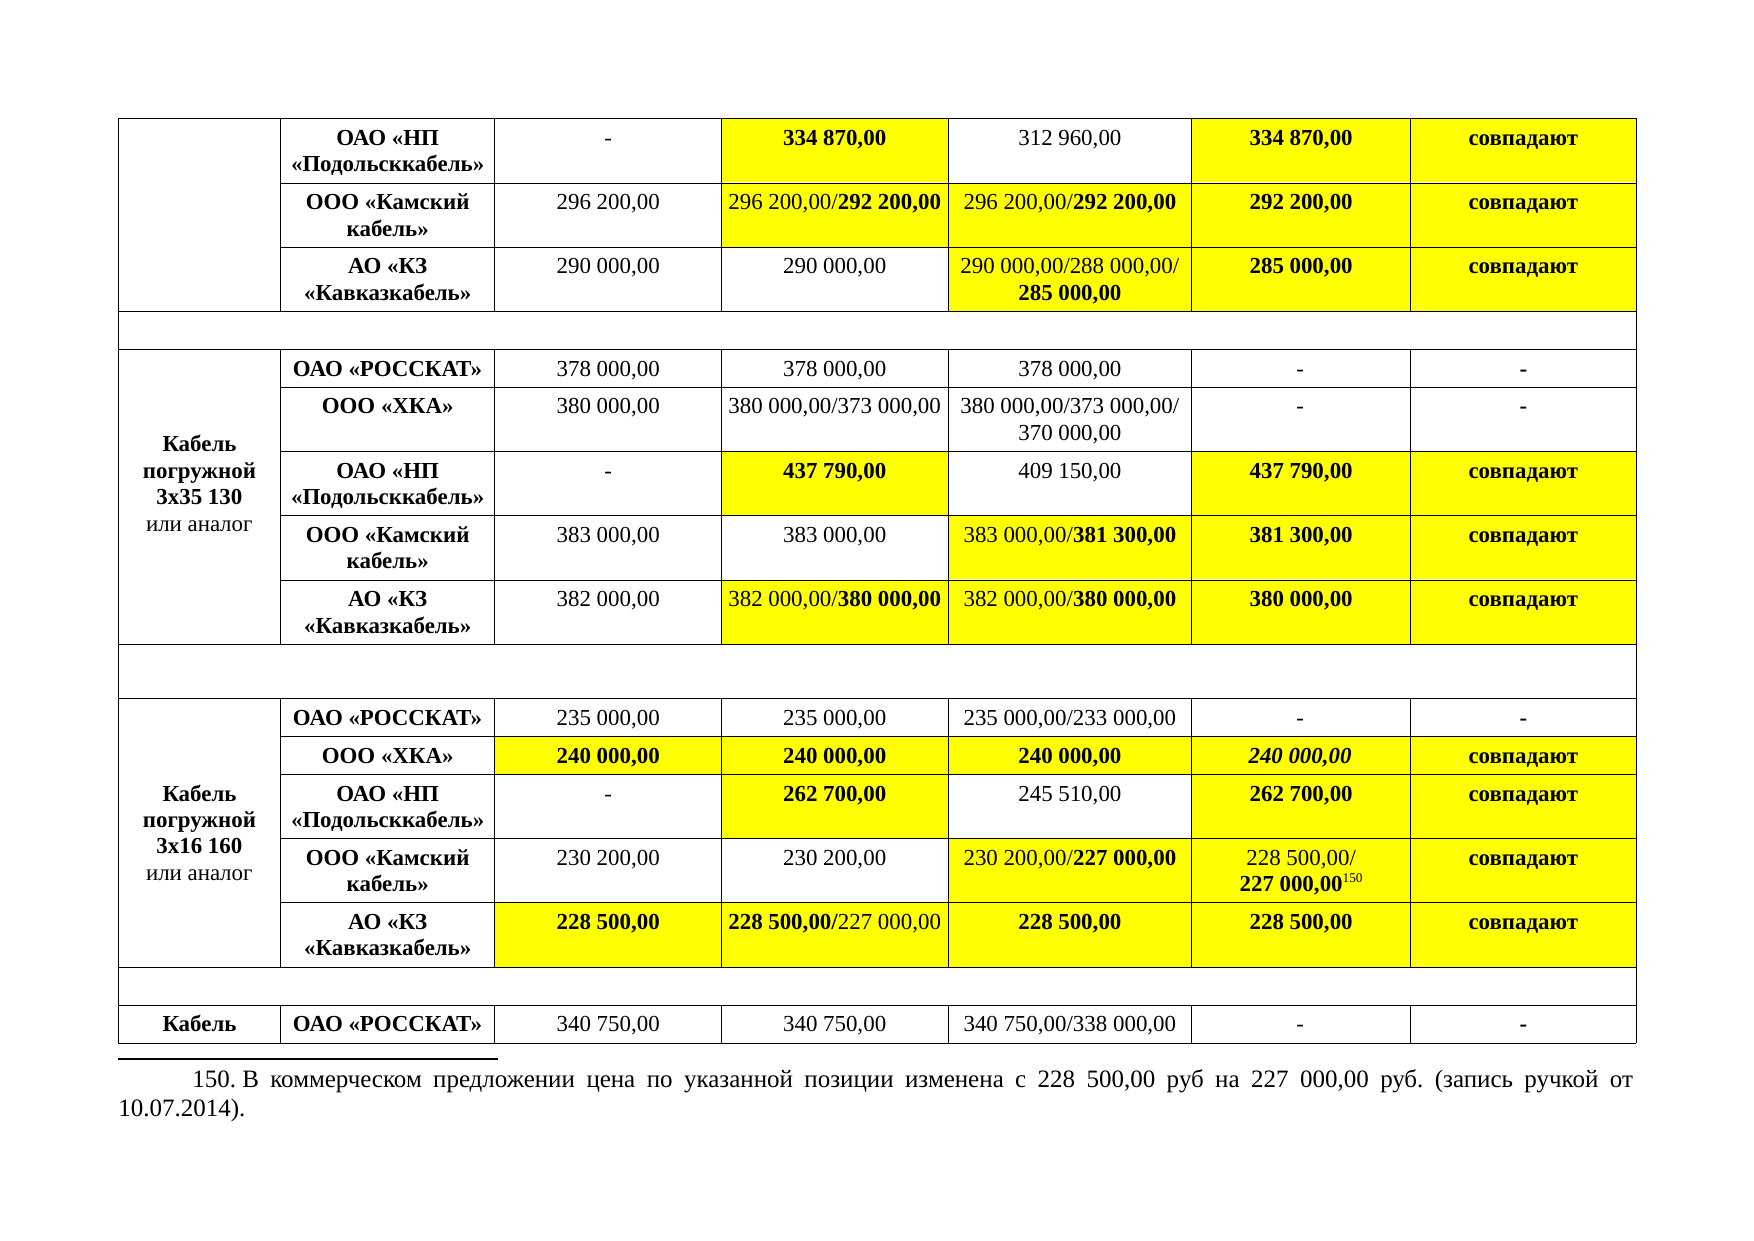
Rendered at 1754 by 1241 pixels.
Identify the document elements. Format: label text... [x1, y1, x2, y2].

table_cell 380 000,00/373 000,00 [722, 388, 948, 451]
table_cell - [1411, 1006, 1636, 1042]
table_cell - [1192, 350, 1410, 387]
table_cell 285 000,00 [1192, 248, 1410, 311]
table_cell 437 790,00 [722, 452, 948, 515]
table_cell - [495, 119, 721, 182]
table_cell 340 750,00/338 000,00 [949, 1006, 1191, 1042]
table_cell совпадают [1411, 903, 1636, 967]
table_cell - [495, 775, 721, 838]
table_cell ОАО «НП «Подольсккабель» [281, 775, 494, 838]
table_cell 340 750,00 [722, 1006, 948, 1042]
table_cell ООО «ХКА» [281, 737, 494, 774]
table_cell совпадают [1411, 737, 1636, 774]
table_cell 382 000,00/380 000,00 [722, 581, 948, 644]
table_cell совпадают [1411, 516, 1636, 579]
table_cell 296 200,00/292 200,00 [949, 184, 1191, 247]
table_cell 240 000,00 [1192, 737, 1410, 774]
table_cell совпадают [1411, 839, 1636, 902]
table_cell совпадают [1411, 248, 1636, 311]
table_cell 290 000,00 [495, 248, 721, 311]
table_cell - [495, 452, 721, 515]
table_cell 228 500,00 [1192, 903, 1410, 967]
table_cell 228 500,00/ 227 000,00 [1192, 839, 1410, 902]
table_cell 235 000,00 [722, 699, 948, 736]
table_cell 228 500,00 [495, 903, 721, 967]
table_cell Кабель погружной 3х35 130 или аналог [119, 350, 280, 644]
table_cell совпадают [1411, 184, 1636, 247]
table_cell АО «КЗ «Кавказкабель» [281, 581, 494, 644]
table_cell 228 500,00/227 000,00 [722, 903, 948, 967]
table_cell 240 000,00 [722, 737, 948, 774]
table_cell [119, 968, 1636, 1004]
table_cell 382 000,00 [495, 581, 721, 644]
table_cell 380 000,00/373 000,00/ 370 000,00 [949, 388, 1191, 451]
table_cell 383 000,00/381 300,00 [949, 516, 1191, 579]
table_cell 235 000,00/233 000,00 [949, 699, 1191, 736]
table_cell 230 200,00/227 000,00 [949, 839, 1191, 902]
table_cell АО «КЗ «Кавказкабель» [281, 903, 494, 967]
table_cell 312 960,00 [949, 119, 1191, 182]
table_cell ОАО «НП «Подольсккабель» [281, 452, 494, 515]
table_cell 380 000,00 [495, 388, 721, 451]
table_cell [119, 645, 1636, 698]
table_cell 262 700,00 [722, 775, 948, 838]
table_cell 334 870,00 [1192, 119, 1410, 182]
table_cell 383 000,00 [722, 516, 948, 579]
table_cell 230 200,00 [495, 839, 721, 902]
table_cell 383 000,00 [495, 516, 721, 579]
table_cell - [1192, 388, 1410, 451]
table_cell 262 700,00 [1192, 775, 1410, 838]
table_cell 292 200,00 [1192, 184, 1410, 247]
table_cell ОАО «РОССКАТ» [281, 350, 494, 387]
table_cell 290 000,00 [722, 248, 948, 311]
table_cell [119, 312, 1636, 349]
table_cell 245 510,00 [949, 775, 1191, 838]
table_cell 235 000,00 [495, 699, 721, 736]
table_cell - [1411, 350, 1636, 387]
table_cell 228 500,00 [949, 903, 1191, 967]
table_cell 334 870,00 [722, 119, 948, 182]
table_cell 230 200,00 [722, 839, 948, 902]
table_cell - [1192, 1006, 1410, 1042]
table_cell ООО «Камский кабель» [281, 516, 494, 579]
table_cell 378 000,00 [722, 350, 948, 387]
table_cell ОАО «РОССКАТ» [281, 1006, 494, 1042]
table_cell АО «КЗ «Кавказкабель» [281, 248, 494, 311]
table_cell ООО «Камский кабель» [281, 839, 494, 902]
table_cell совпадают [1411, 581, 1636, 644]
table_cell - [1192, 699, 1410, 736]
table_cell ООО «ХКА» [281, 388, 494, 451]
table_cell 296 200,00 [495, 184, 721, 247]
table_cell 381 300,00 [1192, 516, 1410, 579]
table_cell 340 750,00 [495, 1006, 721, 1042]
table_cell совпадают [1411, 452, 1636, 515]
table_cell Кабель погружной 3х16 160 или аналог [119, 699, 280, 967]
table_cell 378 000,00 [495, 350, 721, 387]
table_cell ОАО «РОССКАТ» [281, 699, 494, 736]
table_cell 296 200,00/292 200,00 [722, 184, 948, 247]
table_cell 437 790,00 [1192, 452, 1410, 515]
table_cell Кабель [119, 1006, 280, 1042]
table_cell 240 000,00 [495, 737, 721, 774]
table_cell 240 000,00 [949, 737, 1191, 774]
table_cell ООО «Камский кабель» [281, 184, 494, 247]
table_cell 380 000,00 [1192, 581, 1410, 644]
table_cell 409 150,00 [949, 452, 1191, 515]
table_cell совпадают [1411, 775, 1636, 838]
table_cell совпадают [1411, 119, 1636, 182]
table_cell ОАО «НП «Подольсккабель» [281, 119, 494, 182]
table_cell 290 000,00/288 000,00/ 285 000,00 [949, 248, 1191, 311]
table_cell - [1411, 388, 1636, 451]
table_cell [119, 119, 280, 311]
table_cell 382 000,00/380 000,00 [949, 581, 1191, 644]
table_cell - [1411, 699, 1636, 736]
table_cell 378 000,00 [949, 350, 1191, 387]
